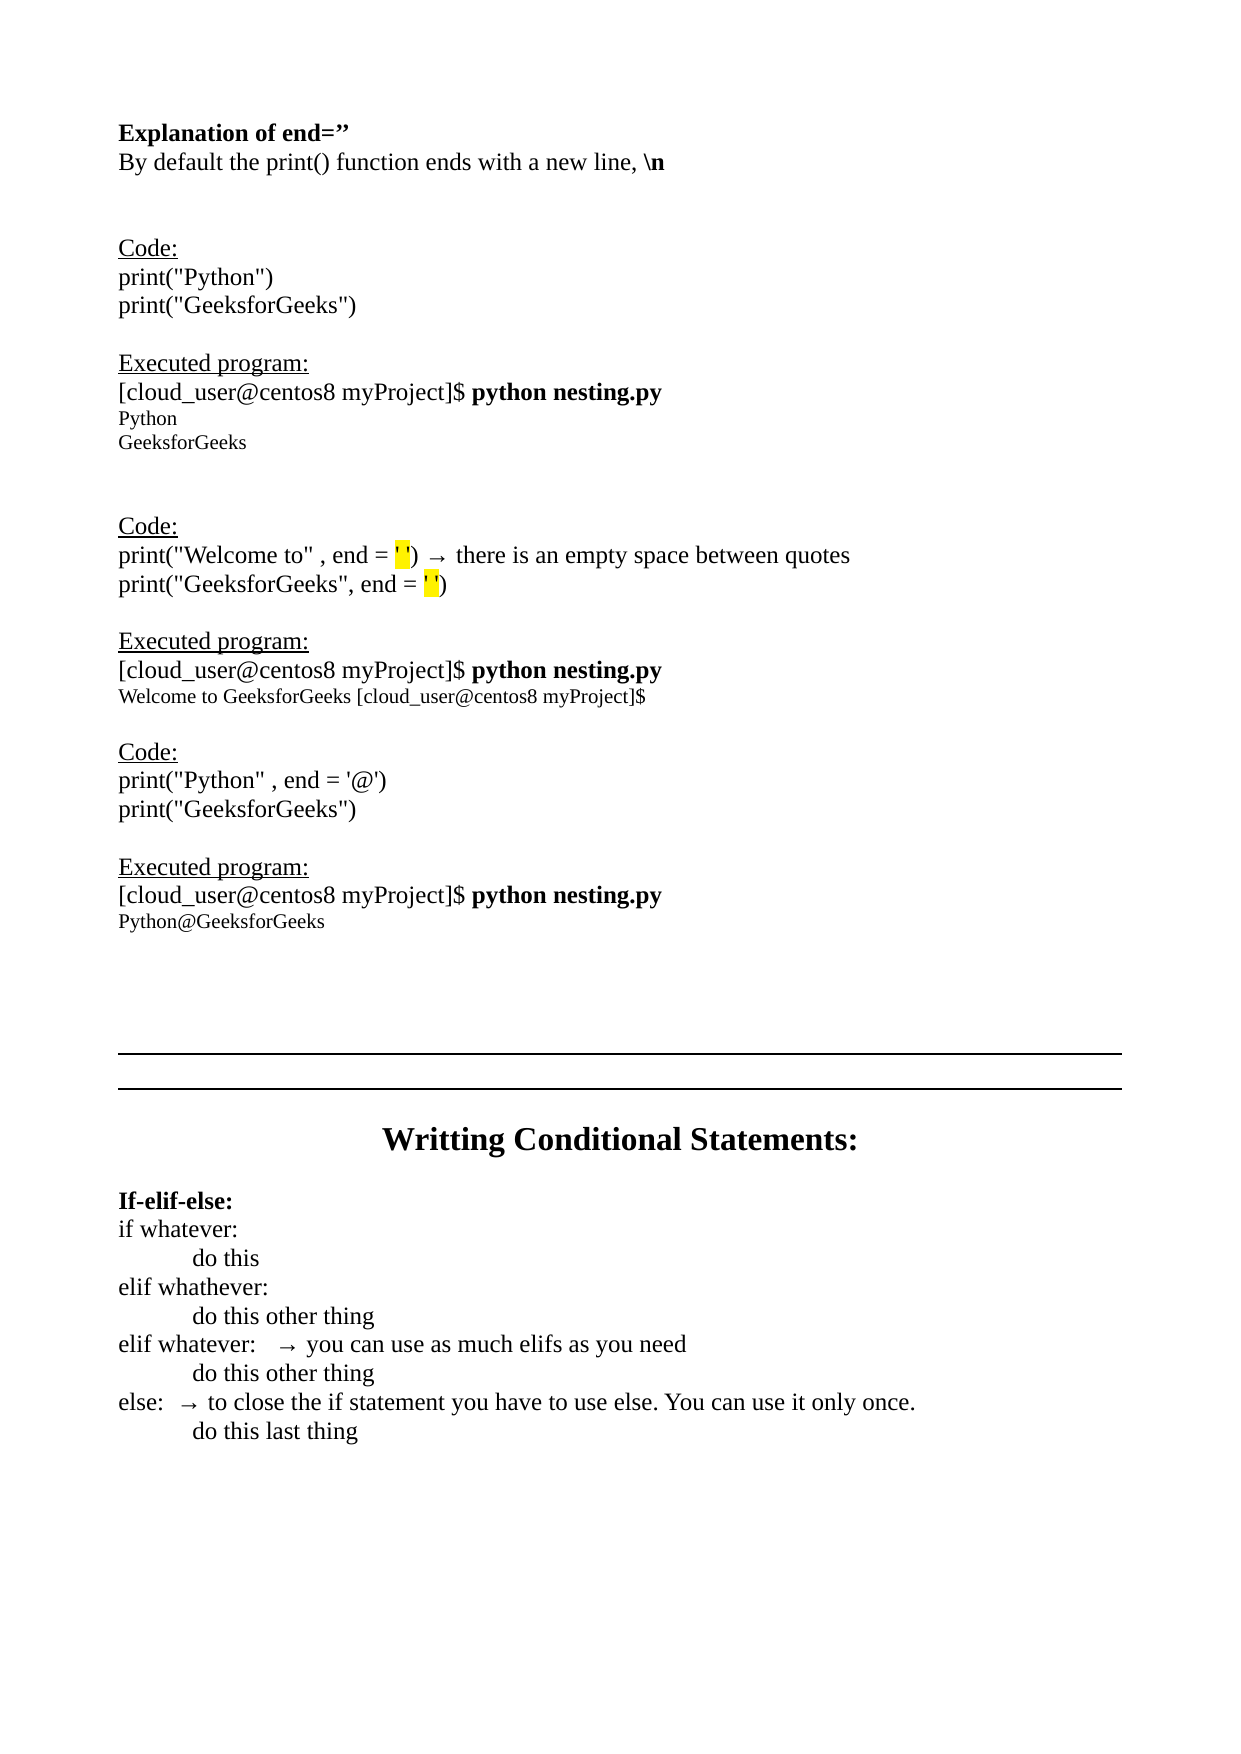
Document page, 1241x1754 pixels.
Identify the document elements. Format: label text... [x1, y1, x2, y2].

text Code: [118, 233, 1122, 262]
text Python [118, 406, 1122, 430]
text if whatever: [118, 1214, 1122, 1243]
text print("Python") [118, 262, 1122, 291]
text print("GeeksforGeeks") [118, 291, 1122, 319]
text do this [118, 1243, 1122, 1272]
text GeeksforGeeks [118, 430, 1122, 454]
text Code: [118, 511, 1122, 540]
text print("Python" , end = '@') [118, 765, 1122, 794]
text Welcome to GeeksforGeeks [cloud_user@centos8 myProject]$ [118, 684, 1122, 708]
text do this other thing [118, 1358, 1122, 1387]
text Executed program: [118, 626, 1122, 655]
text By default the print() function ends with a new line, \n [118, 147, 1122, 176]
text [cloud_user@centos8 myProject]$ python nesting.py [118, 655, 1122, 684]
text Python@GeeksforGeeks [118, 909, 1122, 933]
text Executed program: [118, 348, 1122, 377]
text do this other thing [118, 1301, 1122, 1329]
text print("GeeksforGeeks") [118, 794, 1122, 823]
text [cloud_user@centos8 myProject]$ python nesting.py [118, 880, 1122, 909]
text Executed program: [118, 852, 1122, 880]
text Code: [118, 737, 1122, 765]
text elif whatever: → you can use as much elifs as you need [118, 1329, 1122, 1358]
text do this last thing [118, 1416, 1122, 1444]
text Explanation of end=’’ [118, 118, 1122, 147]
text else: → to close the if statement you have to use else. You can use it only once. [118, 1387, 1122, 1416]
text elif whathever: [118, 1272, 1122, 1301]
text print("Welcome to" , end = ' ') → there is an empty space between quotes [118, 540, 1122, 569]
text If-elif-else: [118, 1186, 1122, 1214]
text Writting Conditional Statements: [118, 1119, 1122, 1157]
text print("GeeksforGeeks", end = ' ') [118, 569, 1122, 597]
text [cloud_user@centos8 myProject]$ python nesting.py [118, 377, 1122, 406]
